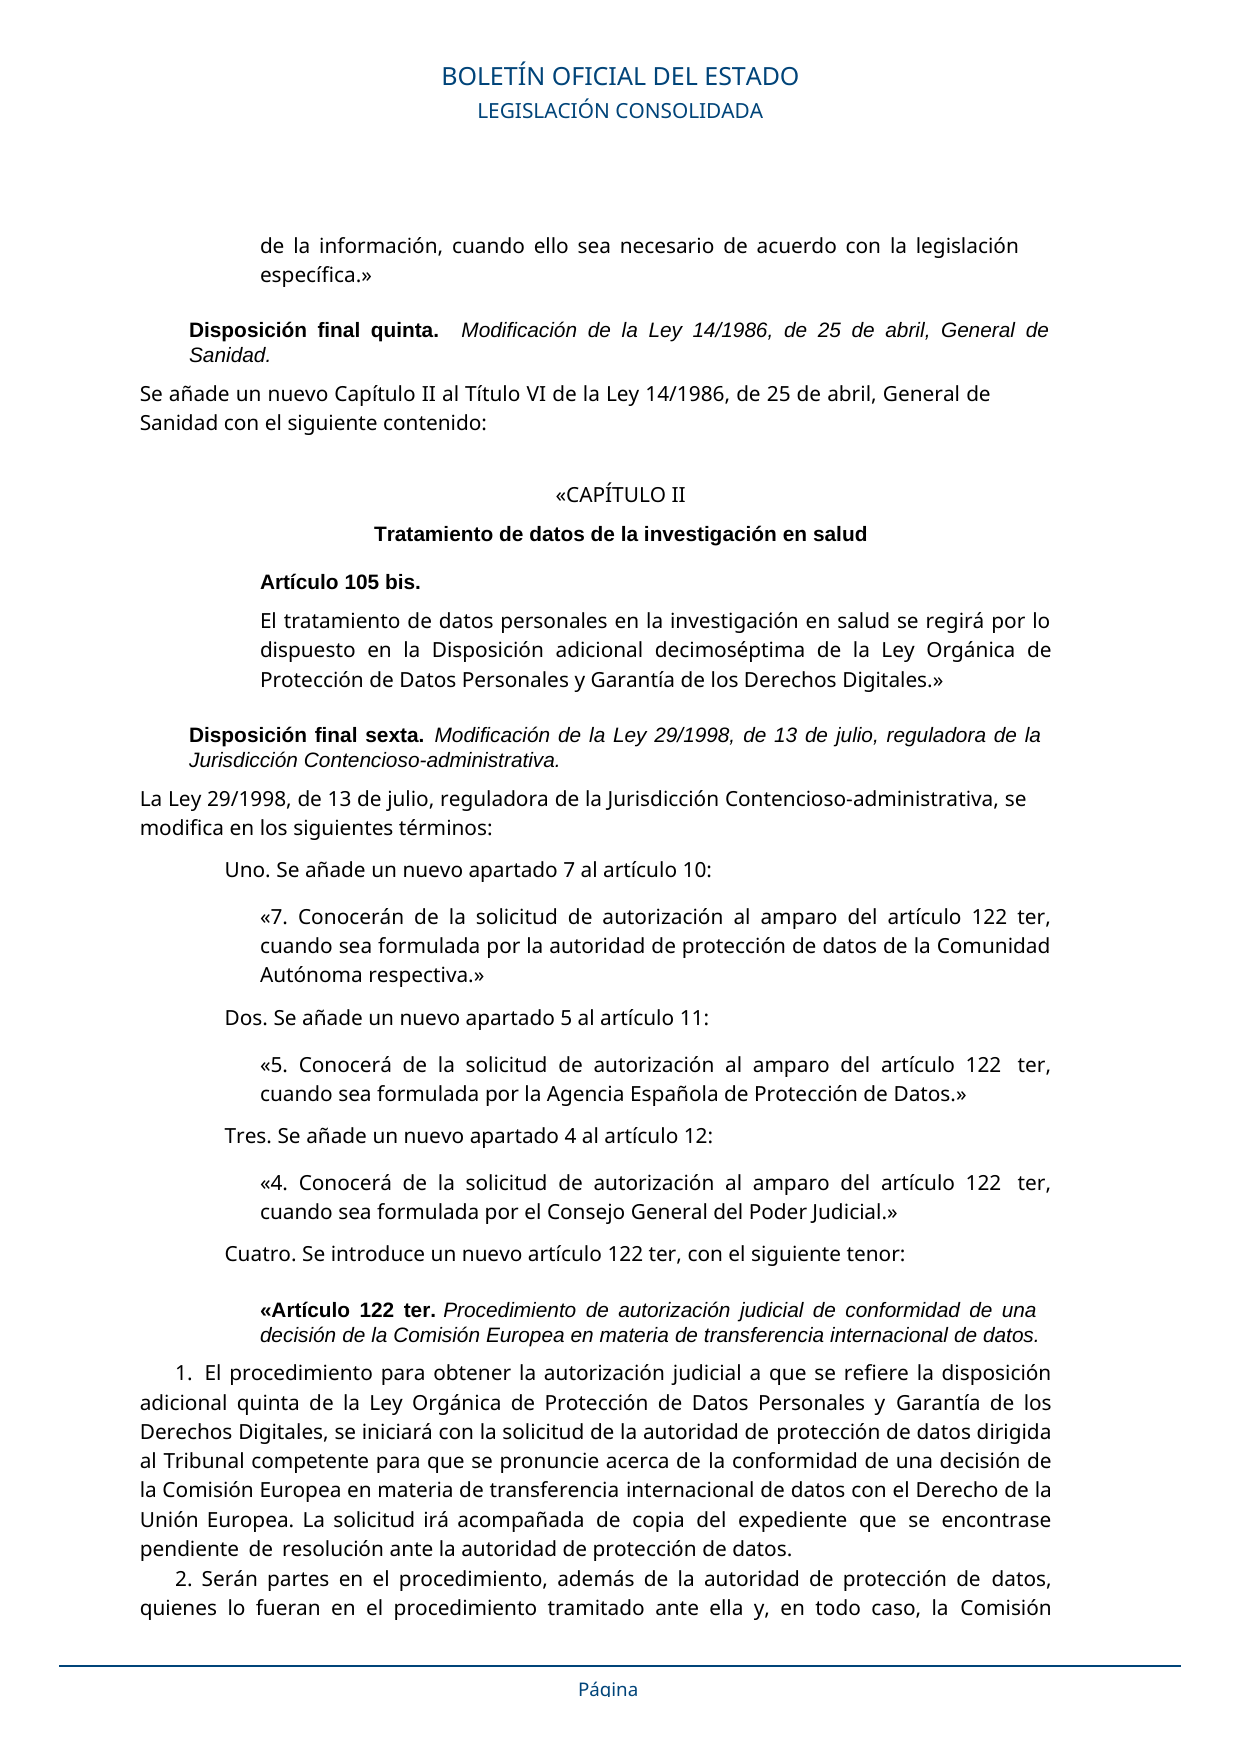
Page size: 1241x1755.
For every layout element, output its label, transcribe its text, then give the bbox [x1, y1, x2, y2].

list Serán partes en el procedimiento, además de la autoridad de protección de datos, quienes lo fueran en el procedimiento tramitado ante ella y, en todo caso, la Comisión [139, 1564, 1052, 1622]
text Cuatro. Se introduce un nuevo artículo 122 ter, con el siguiente tenor: [224, 1239, 1184, 1268]
text «Artículo 122 ter. Procedimiento de autorización judicial de conformidad de una decisión de la Comisión Europea en materia de transferencia internacional de datos. [260, 1298, 1052, 1346]
text Dos. Se añade un nuevo apartado 5 al artículo 11: [224, 1003, 1184, 1031]
text «CAPÍTULO II [373, 480, 868, 509]
text Artículo 105 bis. [260, 570, 1184, 594]
list El procedimiento para obtener la autorización judicial a que se refiere la disposición adicional quinta de la Ley Orgánica de Protección de Datos Personales y Garantía de los Derechos Digitales, se iniciará con la solicitud de la autoridad de protección de datos dirigida al Tribunal competente para que se pronuncie acerca de la conformidad de una decisión de la Comisión Europea en materia de transferencia internacional de datos con el Derecho de la Unión Europea. La solicitud irá acompañada de copia del expediente que se encontrase pendiente de resolución ante la autoridad de protección de datos. [139, 1358, 1052, 1562]
text Uno. Se añade un nuevo apartado 7 al artículo 10: [224, 855, 1184, 883]
text Disposición final sexta. Modificación de la Ley 29/1998, de 13 de julio, reguladora de la Jurisdicción Contencioso-administrativa. [189, 723, 1052, 772]
text «7. Conocerán de la solicitud de autorización al amparo del artículo 122 ter, cuando sea formulada por la autoridad de protección de datos de la Comunidad Autónoma respectiva.» [260, 902, 1052, 989]
text «4. Conocerá de la solicitud de autorización al amparo del artículo 122 ter, cuando sea formulada por el Consejo General del Poder Judicial.» [260, 1168, 1052, 1226]
text La Ley 29/1998, de 13 de julio, reguladora de la Jurisdicción Contencioso-administrativa, se modifica en los siguientes términos: [139, 784, 1052, 841]
text «5. Conocerá de la solicitud de autorización al amparo del artículo 122 ter, cuando sea formulada por la Agencia Española de Protección de Datos.» [260, 1050, 1052, 1108]
text de la información, cuando ello sea necesario de acuerdo con la legislación específica.» [260, 231, 1052, 288]
text El tratamiento de datos personales en la investigación en salud se regirá por lo dispuesto en la Disposición adicional decimoséptima de la Ley Orgánica de Protección de Datos Personales y Garantía de los Derechos Digitales.» [260, 606, 1052, 693]
text Tres. Se añade un nuevo apartado 4 al artículo 12: [224, 1121, 1184, 1149]
text Disposición final quinta. Modificación de la Ley 14/1986, de 25 de abril, General de Sanidad. [189, 318, 1052, 367]
subtitle Tratamiento de datos de la investigación en salud [373, 522, 868, 546]
text Se añade un nuevo Capítulo II al Título VI de la Ley 14/1986, de 25 de abril, General de Sanidad con el siguiente contenido: [139, 379, 1052, 437]
